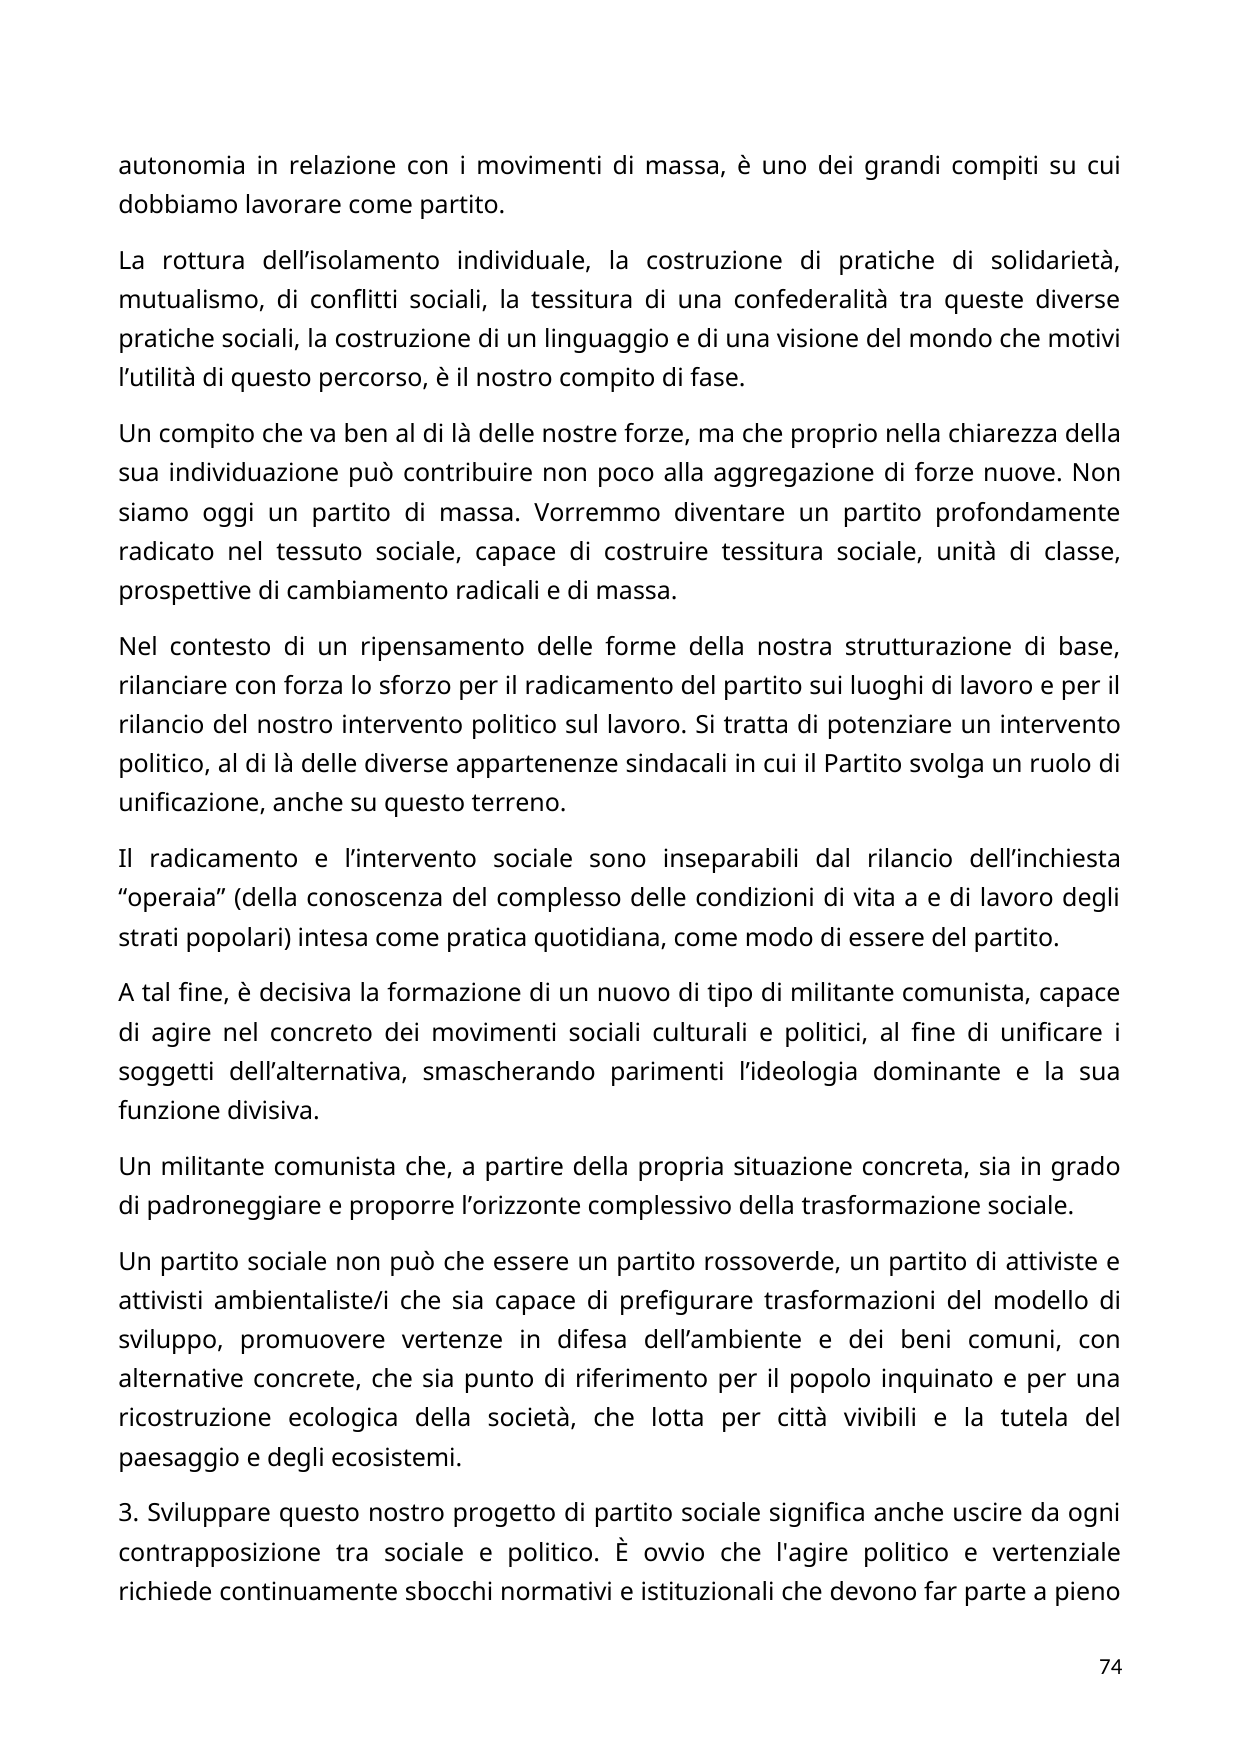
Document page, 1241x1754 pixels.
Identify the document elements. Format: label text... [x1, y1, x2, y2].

text 3. Sviluppare questo nostro progetto di partito sociale significa anche uscire da ogni contrapposizione tra sociale e politico. È ovvio che l'agire politico e vertenziale richiede continuamente sbocchi normativi e istituzionali che devono far parte a pieno [118, 1495, 1122, 1607]
text Un partito sociale non può che essere un partito rossoverde, un partito di attiviste e attivisti ambientaliste/i che sia capace di prefigurare trasformazioni del modello di sviluppo, promuovere vertenze in difesa dell’ambiente e dei beni comuni, con alternative concrete, che sia punto di riferimento per il popolo inquinato e per una ricostruzione ecologica della società, che lotta per città vivibili e la tutela del paesaggio e degli ecosistemi. [118, 1243, 1122, 1473]
text Il radicamento e l’intervento sociale sono inseparabili dal rilancio dell’inchiesta “operaia” (della conoscenza del complesso delle condizioni di vita a e di lavoro degli strati popolari) intesa come pratica quotidiana, come modo di essere del partito. [118, 841, 1122, 953]
text La rottura dell’isolamento individuale, la costruzione di pratiche di solidarietà, mutualismo, di conflitti sociali, la tessitura di una confederalità tra queste diverse pratiche sociali, la costruzione di un linguaggio e di una visione del mondo che motivi l’utilità di questo percorso, è il nostro compito di fase. [118, 243, 1122, 394]
text Un compito che va ben al di là delle nostre forze, ma che proprio nella chiarezza della sua individuazione può contribuire non poco alla aggregazione di forze nuove. Non siamo oggi un partito di massa. Vorremmo diventare un partito profondamente radicato nel tessuto sociale, capace di costruire tessitura sociale, unità di classe, prospettive di cambiamento radicali e di massa. [118, 416, 1122, 607]
text Un militante comunista che, a partire della propria situazione concreta, sia in grado di padroneggiare e proporre l’orizzonte complessivo della trasformazione sociale. [118, 1148, 1122, 1222]
text Nel contesto di un ripensamento delle forme della nostra strutturazione di base, rilanciare con forza lo sforzo per il radicamento del partito sui luoghi di lavoro e per il rilancio del nostro intervento politico sul lavoro. Si tratta di potenziare un intervento politico, al di là delle diverse appartenenze sindacali in cui il Partito svolga un ruolo di unificazione, anche su questo terreno. [118, 628, 1122, 819]
text A tal fine, è decisiva la formazione di un nuovo di tipo di militante comunista, capace di agire nel concreto dei movimenti sociali culturali e politici, al fine di unificare i soggetti dell’alternativa, smascherando parimenti l’ideologia dominante e la sua funzione divisiva. [118, 975, 1122, 1127]
text autonomia in relazione con i movimenti di massa, è uno dei grandi compiti su cui dobbiamo lavorare come partito. [118, 148, 1122, 221]
